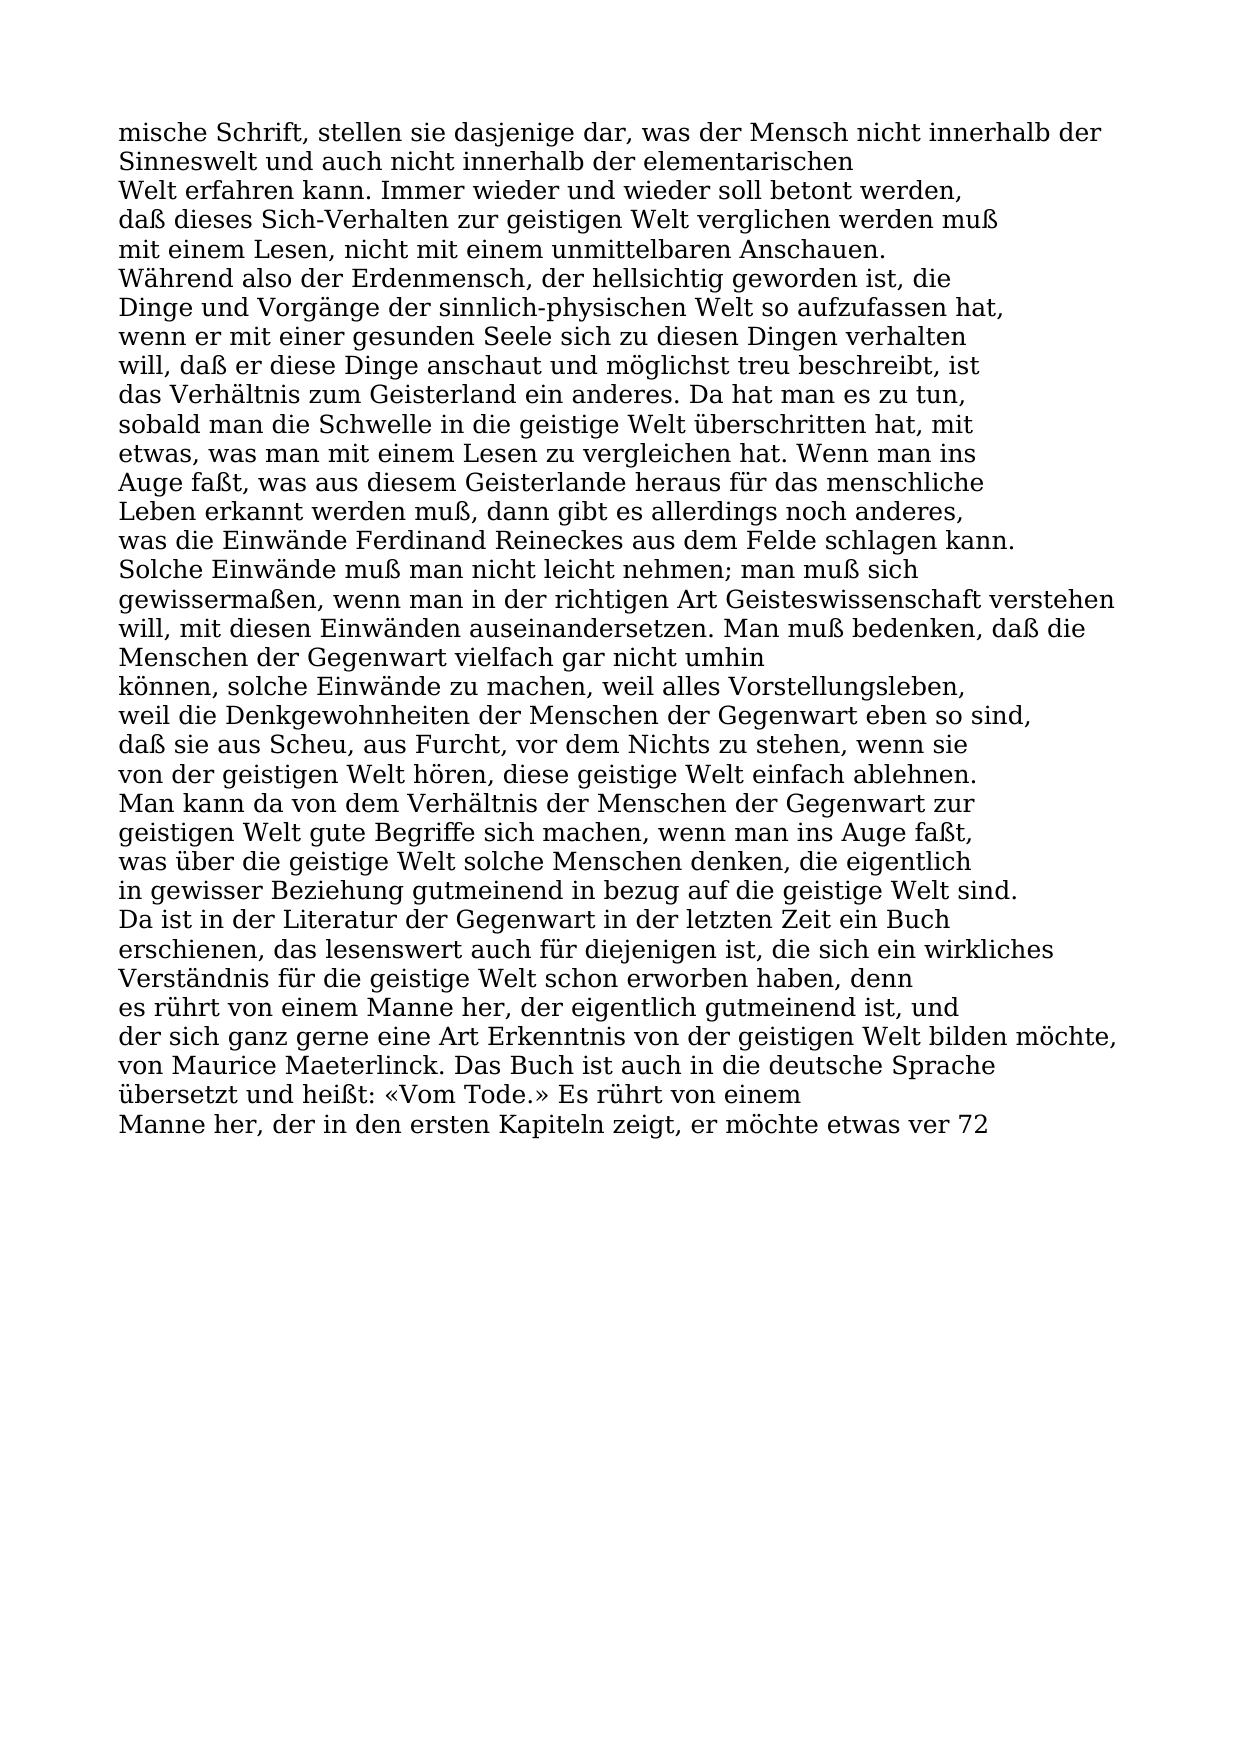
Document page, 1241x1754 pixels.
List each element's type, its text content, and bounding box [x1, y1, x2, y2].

text erschienen, das lesenswert auch für diejenigen ist, die sich ein wirkliches Verständnis für die geistige Welt schon erworben haben, denn [118, 935, 1122, 993]
text will, daß er diese Dinge anschaut und möglichst treu beschreibt, ist [118, 351, 1122, 381]
text das Verhältnis zum Geisterland ein anderes. Da hat man es zu tun, [118, 381, 1122, 410]
text können, solche Einwände zu machen, weil alles Vorstellungsleben, [118, 672, 1122, 701]
text was die Einwände Ferdinand Reineckes aus dem Felde schlagen kann. [118, 526, 1122, 556]
text wenn er mit einer gesunden Seele sich zu diesen Dingen verhalten [118, 322, 1122, 351]
text Während also der Erdenmensch, der hellsichtig geworden ist, die [118, 264, 1122, 293]
text Manne her, der in den ersten Kapiteln zeigt, er möchte etwas ver 72 [118, 1110, 1122, 1139]
text daß dieses Sich-Verhalten zur geistigen Welt verglichen werden muß [118, 206, 1122, 235]
text weil die Denkgewohnheiten der Menschen der Gegenwart eben so sind, [118, 701, 1122, 731]
text es rührt von einem Manne her, der eigentlich gutmeinend ist, und [118, 993, 1122, 1022]
text mische Schrift, stellen sie dasjenige dar, was der Mensch nicht innerhalb der Sinneswelt und auch nicht innerhalb der elementarischen [118, 118, 1122, 176]
text Dinge und Vorgänge der sinnlich-physischen Welt so aufzufassen hat, [118, 293, 1122, 322]
text mit einem Lesen, nicht mit einem unmittelbaren Anschauen. [118, 235, 1122, 264]
text was über die geistige Welt solche Menschen denken, die eigentlich [118, 847, 1122, 876]
text Leben erkannt werden muß, dann gibt es allerdings noch anderes, [118, 497, 1122, 526]
text Solche Einwände muß man nicht leicht nehmen; man muß sich gewissermaßen, wenn man in der richtigen Art Geisteswissenschaft verstehen will, mit diesen Einwänden auseinandersetzen. Man muß bedenken, daß die Menschen der Gegenwart vielfach gar nicht umhin [118, 556, 1122, 672]
text Man kann da von dem Verhältnis der Menschen der Gegenwart zur [118, 789, 1122, 818]
text Auge faßt, was aus diesem Geisterlande heraus für das menschliche [118, 468, 1122, 497]
text sobald man die Schwelle in die geistige Welt überschritten hat, mit [118, 410, 1122, 439]
text etwas, was man mit einem Lesen zu vergleichen hat. Wenn man ins [118, 439, 1122, 468]
text der sich ganz gerne eine Art Erkenntnis von der geistigen Welt bilden möchte, von Maurice Maeterlinck. Das Buch ist auch in die deutsche Sprache übersetzt und heißt: «Vom Tode.» Es rührt von einem [118, 1022, 1122, 1110]
text von der geistigen Welt hören, diese geistige Welt einfach ablehnen. [118, 760, 1122, 789]
text Welt erfahren kann. Immer wieder und wieder soll betont werden, [118, 176, 1122, 206]
text daß sie aus Scheu, aus Furcht, vor dem Nichts zu stehen, wenn sie [118, 731, 1122, 760]
text geistigen Welt gute Begriffe sich machen, wenn man ins Auge faßt, [118, 818, 1122, 847]
text in gewisser Beziehung gutmeinend in bezug auf die geistige Welt sind. [118, 876, 1122, 906]
text Da ist in der Literatur der Gegenwart in der letzten Zeit ein Buch [118, 906, 1122, 935]
